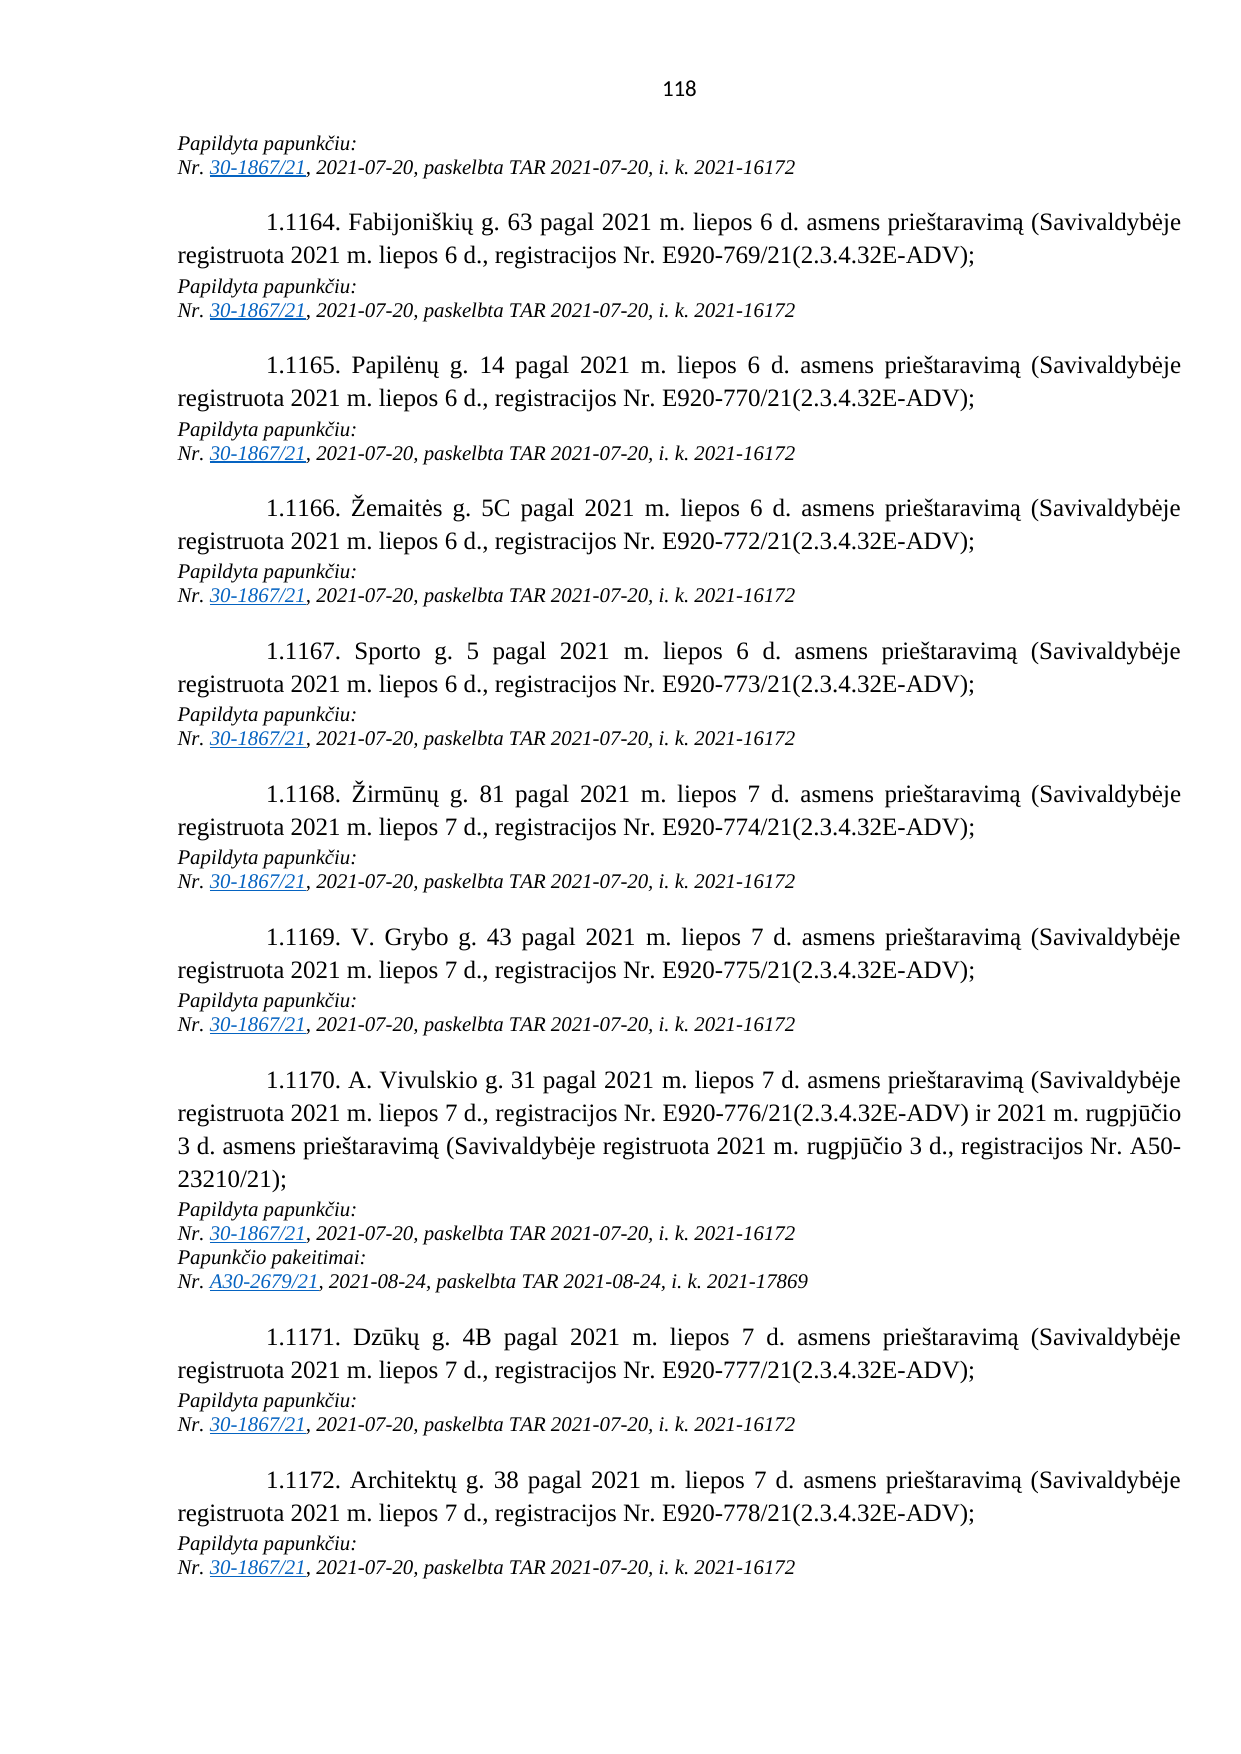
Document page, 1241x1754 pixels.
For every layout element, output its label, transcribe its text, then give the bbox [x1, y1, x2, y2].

text Nr. 30-1867/21, 2021-07-20, paskelbta TAR 2021-07-20, i. k. 2021-16172 [177, 1412, 1181, 1436]
text Papildyta papunkčiu: [177, 1531, 1181, 1555]
text Nr. 30-1867/21, 2021-07-20, paskelbta TAR 2021-07-20, i. k. 2021-16172 [177, 726, 1181, 750]
text Nr. 30-1867/21, 2021-07-20, paskelbta TAR 2021-07-20, i. k. 2021-16172 [177, 869, 1181, 893]
text Nr. 30-1867/21, 2021-07-20, paskelbta TAR 2021-07-20, i. k. 2021-16172 [177, 155, 1181, 179]
text 1.1164. Fabijoniškių g. 63 pagal 2021 m. liepos 6 d. asmens prieštaravimą (Savivaldybėje registruota 2021 m. liepos 6 d., registracijos Nr. E920-769/21(2.3.4.32E-ADV); [177, 207, 1181, 269]
text Papildyta papunkčiu: [177, 702, 1181, 726]
text 1.1172. Architektų g. 38 pagal 2021 m. liepos 7 d. asmens prieštaravimą (Savivaldybėje registruota 2021 m. liepos 7 d., registracijos Nr. E920-778/21(2.3.4.32E-ADV); [177, 1465, 1181, 1527]
text Papildyta papunkčiu: [177, 416, 1181, 441]
text Papildyta papunkčiu: [177, 273, 1181, 298]
text Nr. 30-1867/21, 2021-07-20, paskelbta TAR 2021-07-20, i. k. 2021-16172 [177, 1012, 1181, 1036]
text Papildyta papunkčiu: [177, 1388, 1181, 1412]
text 1.1166. Žemaitės g. 5C pagal 2021 m. liepos 6 d. asmens prieštaravimą (Savivaldybėje registruota 2021 m. liepos 6 d., registracijos Nr. E920-772/21(2.3.4.32E-ADV); [177, 493, 1181, 555]
text 1.1168. Žirmūnų g. 81 pagal 2021 m. liepos 7 d. asmens prieštaravimą (Savivaldybėje registruota 2021 m. liepos 7 d., registracijos Nr. E920-774/21(2.3.4.32E-ADV); [177, 779, 1181, 841]
text Nr. 30-1867/21, 2021-07-20, paskelbta TAR 2021-07-20, i. k. 2021-16172 [177, 1555, 1181, 1579]
text Papildyta papunkčiu: [177, 988, 1181, 1012]
text 1.1169. V. Grybo g. 43 pagal 2021 m. liepos 7 d. asmens prieštaravimą (Savivaldybėje registruota 2021 m. liepos 7 d., registracijos Nr. E920-775/21(2.3.4.32E-ADV); [177, 922, 1181, 984]
text Nr. 30-1867/21, 2021-07-20, paskelbta TAR 2021-07-20, i. k. 2021-16172 [177, 441, 1181, 464]
text Nr. A30-2679/21, 2021-08-24, paskelbta TAR 2021-08-24, i. k. 2021-17869 [177, 1269, 1181, 1293]
text 1.1167. Sporto g. 5 pagal 2021 m. liepos 6 d. asmens prieštaravimą (Savivaldybėje registruota 2021 m. liepos 6 d., registracijos Nr. E920-773/21(2.3.4.32E-ADV); [177, 636, 1181, 698]
text Nr. 30-1867/21, 2021-07-20, paskelbta TAR 2021-07-20, i. k. 2021-16172 [177, 583, 1181, 607]
text Papildyta papunkčiu: [177, 131, 1181, 155]
text 1.1170. A. Vivulskio g. 31 pagal 2021 m. liepos 7 d. asmens prieštaravimą (Savivaldybėje registruota 2021 m. liepos 7 d., registracijos Nr. E920-776/21(2.3.4.32E-ADV) ir 2021 m. rugpjūčio 3 d. asmens prieštaravimą (Savivaldybėje registruota 2021 m. rugpjūčio 3 d., registracijos Nr. A50-23210/21); [177, 1065, 1181, 1193]
text Papildyta papunkčiu: [177, 1197, 1181, 1221]
text Nr. 30-1867/21, 2021-07-20, paskelbta TAR 2021-07-20, i. k. 2021-16172 [177, 298, 1181, 322]
text Nr. 30-1867/21, 2021-07-20, paskelbta TAR 2021-07-20, i. k. 2021-16172 [177, 1221, 1181, 1245]
text 1.1171. Dzūkų g. 4B pagal 2021 m. liepos 7 d. asmens prieštaravimą (Savivaldybėje registruota 2021 m. liepos 7 d., registracijos Nr. E920-777/21(2.3.4.32E-ADV); [177, 1322, 1181, 1384]
text Papunkčio pakeitimai: [177, 1245, 1181, 1269]
text Papildyta papunkčiu: [177, 845, 1181, 869]
text Papildyta papunkčiu: [177, 559, 1181, 583]
text 1.1165. Papilėnų g. 14 pagal 2021 m. liepos 6 d. asmens prieštaravimą (Savivaldybėje registruota 2021 m. liepos 6 d., registracijos Nr. E920-770/21(2.3.4.32E-ADV); [177, 350, 1181, 412]
